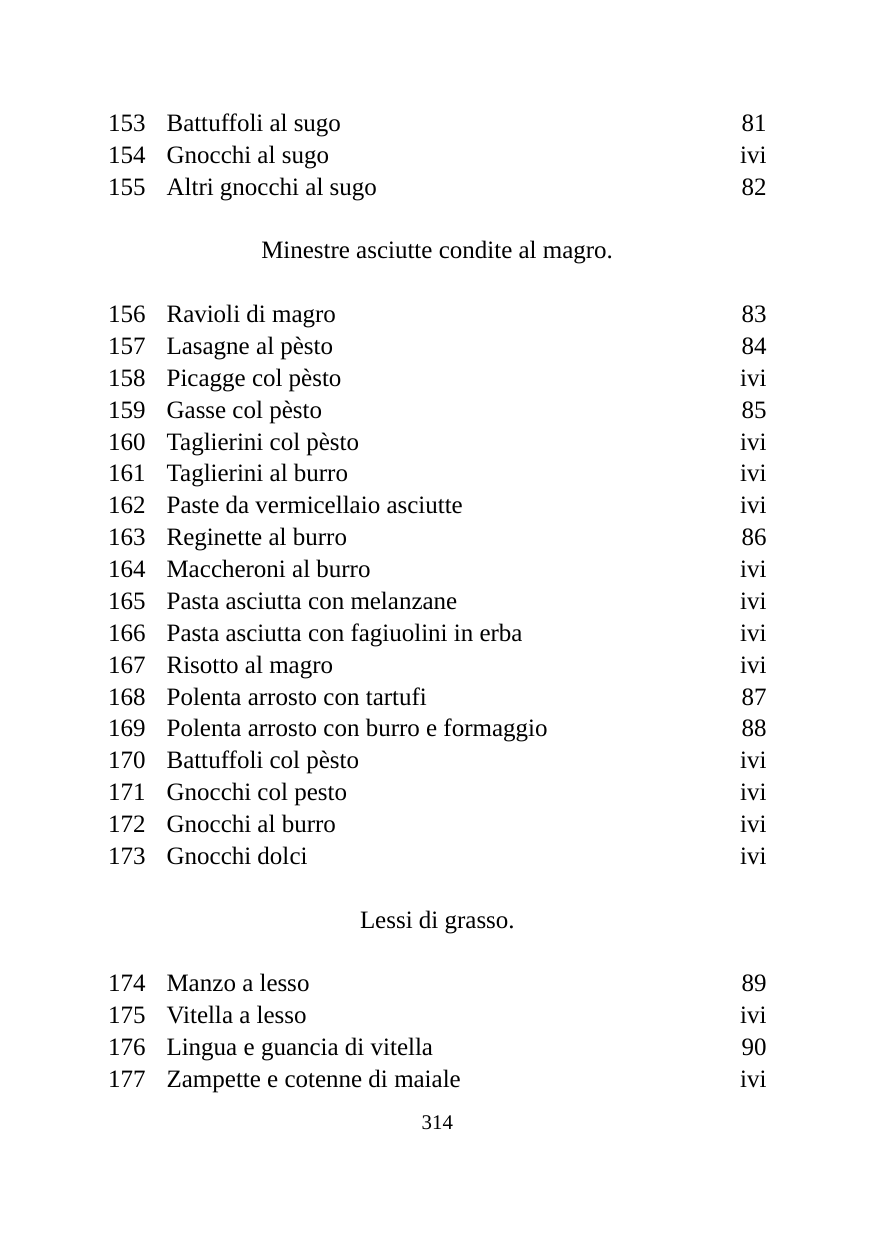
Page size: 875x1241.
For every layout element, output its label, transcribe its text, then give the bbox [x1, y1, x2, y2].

table_cell 163 [106, 521, 165, 552]
table_cell 177 [106, 1063, 165, 1094]
table_cell 176 [106, 1031, 165, 1062]
table_cell 161 [106, 457, 165, 489]
table_cell Lessi di grasso. [106, 903, 768, 935]
table_cell 81 [704, 106, 768, 138]
table_cell Pasta asciutta con fagiuolini in erba [165, 616, 703, 648]
table_cell 85 [704, 393, 768, 425]
table_cell ivi [704, 361, 768, 393]
table_cell Picagge col pèsto [165, 361, 703, 393]
table_cell Maccheroni al burro [165, 553, 703, 584]
table_cell [704, 266, 768, 297]
table_cell Ravioli di magro [165, 298, 703, 329]
table_cell Battuffoli al sugo [165, 106, 703, 138]
table_cell Pasta asciutta con melanzane [165, 584, 703, 616]
table_cell Taglierini al burro [165, 457, 703, 489]
table_cell 166 [106, 616, 165, 648]
table_cell ivi [704, 425, 768, 457]
table_cell 168 [106, 680, 165, 712]
table_cell ivi [704, 457, 768, 489]
table_cell Gnocchi al sugo [165, 138, 703, 170]
table_cell Vitella a lesso [165, 999, 703, 1031]
table_cell Lasagne al pèsto [165, 329, 703, 361]
table_cell Taglierini col pèsto [165, 425, 703, 457]
table_cell [165, 202, 703, 234]
table_cell Paste da vermicellaio asciutte [165, 489, 703, 521]
table_cell 154 [106, 138, 165, 170]
table_cell ivi [704, 839, 768, 871]
table_cell 158 [106, 361, 165, 393]
table_cell 170 [106, 744, 165, 776]
table_cell Gnocchi dolci [165, 839, 703, 871]
table_cell 156 [106, 298, 165, 329]
table_cell ivi [704, 553, 768, 584]
table_cell 83 [704, 298, 768, 329]
table_cell ivi [704, 808, 768, 839]
table_cell Altri gnocchi al sugo [165, 170, 703, 202]
table_cell 159 [106, 393, 165, 425]
table_cell 84 [704, 329, 768, 361]
table_cell 157 [106, 329, 165, 361]
table_cell [165, 871, 703, 903]
table_cell ivi [704, 138, 768, 170]
table_cell 169 [106, 712, 165, 744]
table_cell Polenta arrosto con burro e formaggio [165, 712, 703, 744]
table_cell Gnocchi col pesto [165, 776, 703, 807]
table_cell 90 [704, 1031, 768, 1062]
table_cell ivi [704, 648, 768, 680]
table_cell Reginette al burro [165, 521, 703, 552]
table_cell 167 [106, 648, 165, 680]
table_cell ivi [704, 489, 768, 521]
table_cell 165 [106, 584, 165, 616]
table_cell Minestre asciutte condite al magro. [106, 234, 768, 266]
table_cell 86 [704, 521, 768, 552]
table_cell Zampette e cotenne di maiale [165, 1063, 703, 1094]
table_cell [106, 935, 165, 967]
table_cell [704, 935, 768, 967]
table_cell 171 [106, 776, 165, 807]
table_cell [704, 202, 768, 234]
table_cell Polenta arrosto con tartufi [165, 680, 703, 712]
table_cell 162 [106, 489, 165, 521]
table_cell ivi [704, 999, 768, 1031]
table_cell 153 [106, 106, 165, 138]
table_cell 174 [106, 967, 165, 999]
table_cell 155 [106, 170, 165, 202]
table_cell [704, 871, 768, 903]
table_cell ivi [704, 776, 768, 807]
table_cell Gasse col pèsto [165, 393, 703, 425]
table_cell [165, 266, 703, 297]
table_cell Lingua e guancia di vitella [165, 1031, 703, 1062]
table_cell 173 [106, 839, 165, 871]
table_cell 175 [106, 999, 165, 1031]
table_cell [106, 871, 165, 903]
table_cell 82 [704, 170, 768, 202]
table_cell 87 [704, 680, 768, 712]
table_cell ivi [704, 1063, 768, 1094]
table_cell ivi [704, 616, 768, 648]
table_cell [106, 202, 165, 234]
table_cell 89 [704, 967, 768, 999]
table_cell 164 [106, 553, 165, 584]
table_cell 160 [106, 425, 165, 457]
table_cell [106, 266, 165, 297]
table_cell [165, 935, 703, 967]
table_cell Battuffoli col pèsto [165, 744, 703, 776]
table_cell 172 [106, 808, 165, 839]
table_cell 88 [704, 712, 768, 744]
table_cell ivi [704, 744, 768, 776]
table_cell ivi [704, 584, 768, 616]
table_cell Gnocchi al burro [165, 808, 703, 839]
table_cell Risotto al magro [165, 648, 703, 680]
table_cell Manzo a lesso [165, 967, 703, 999]
